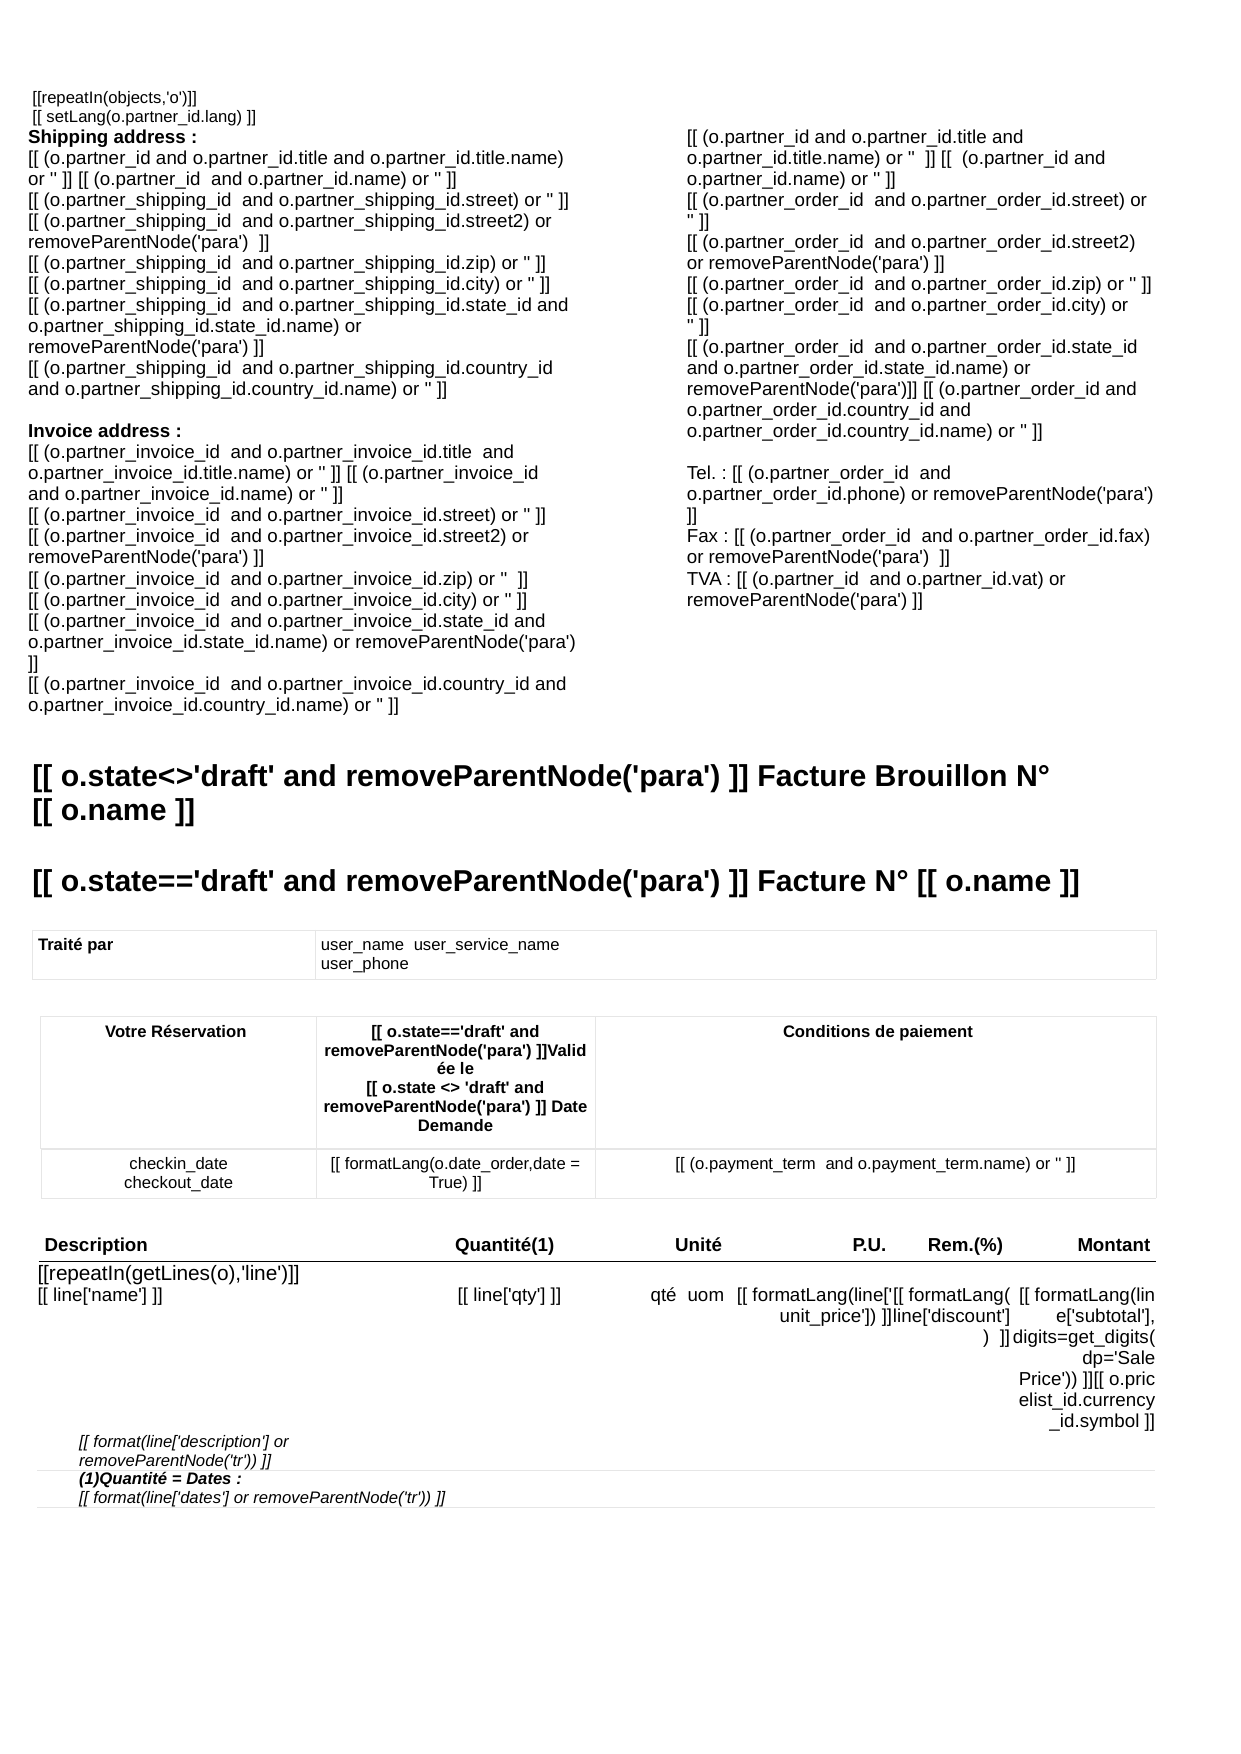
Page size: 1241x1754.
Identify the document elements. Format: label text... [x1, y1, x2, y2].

table_cell [1010, 1432, 1155, 1469]
table_cell [[ format(line['description'] or removeParentNode('tr')) ]] [37, 1432, 452, 1469]
table_cell (1)Quantité = Dates : [[ format(line['dates'] or removeParentNode('tr')) ]] [37, 1471, 561, 1507]
table_header [[ formatLang(line['discount']) ]] [892, 1285, 1010, 1432]
table_header Description [39, 1216, 392, 1261]
table_cell [561, 1432, 729, 1469]
text [[ o.state<>'draft' and removeParentNode('para') ]] Facture Brouillon N° [[ o.name ]] [32, 759, 1156, 827]
table_header [[ line['qty'] ]] [452, 1285, 561, 1432]
table_header P.U. [728, 1216, 892, 1261]
table_header user_name user_service_name user_phone [316, 931, 1156, 979]
table_cell [729, 1471, 892, 1507]
table_cell [1010, 1471, 1155, 1507]
table_header Unité [560, 1216, 727, 1261]
table_header [[ line['name'] ]] [37, 1285, 452, 1432]
table_header Quantité(1) [392, 1216, 560, 1261]
table_header [[ (o.payment_term and o.payment_term.name) or '' ]] [596, 1150, 1156, 1197]
text [[repeatIn(objects,'o')]] [32, 88, 1156, 107]
table_cell [452, 1432, 561, 1469]
table_cell [729, 1432, 892, 1469]
table_cell [892, 1471, 1010, 1507]
table_header Montant [1009, 1216, 1156, 1261]
text [[repeatIn(getLines(o),'line')]] [37, 1261, 1156, 1285]
table_header Traité par [33, 931, 315, 979]
table_header [[ formatLang(o.date_order,date = True) ]] [317, 1150, 595, 1197]
table_cell [561, 1471, 729, 1507]
table_header Votre Réservation [41, 1017, 316, 1148]
table_header [580, 126, 687, 715]
table_header [[ formatLang(line['subtotal'], digits=get_digits(dp='Sale Price')) ]][[ o.pricelist_id.currency_id.symbol ]] [1010, 1285, 1155, 1432]
text [[ setLang(o.partner_id.lang) ]] [32, 107, 1156, 126]
table_header [[ (o.partner_id and o.partner_id.title and o.partner_id.title.name) or '' ]] [[ (o.partner_id and o.partner_id.name) or '' ]] [[ (o.partner_order_id and o.partner_order_id.street) or '' ]] [[ (o.partner_order_id and o.partner_order_id.street2) or removeParentNode('para') ]] [[ (o.partner_order_id and o.partner_order_id.zip) or '' ]] [[ (o.partner_order_id and o.partner_order_id.city) or '' ]] [[ (o.partner_order_id and o.partner_order_id.state_id and o.partner_order_id.state_id.name) or removeParentNode('para')]] [[ (o.partner_order_id and o.partner_order_id.country_id and o.partner_order_id.country_id.name) or '' ]] Tel. : [[ (o.partner_order_id and o.partner_order_id.phone) or removeParentNode('para') ]] Fax : [[ (o.partner_order_id and o.partner_order_id.fax) or removeParentNode('para') ]] TVA : [[ (o.partner_id and o.partner_id.vat) or removeParentNode('para') ]] [687, 126, 1156, 715]
table_header Rem.(%) [892, 1216, 1008, 1261]
table_header checkin_date checkout_date [42, 1150, 316, 1197]
text [[ o.state=='draft' and removeParentNode('para') ]] Facture N° [[ o.name ]] [32, 864, 1156, 898]
table_header Shipping address : [[ (o.partner_id and o.partner_id.title and o.partner_id.title.name) or '' ]] [[ (o.partner_id and o.partner_id.name) or '' ]] [[ (o.partner_shipping_id and o.partner_shipping_id.street) or '' ]] [[ (o.partner_shipping_id and o.partner_shipping_id.street2) or removeParentNode('para') ]] [[ (o.partner_shipping_id and o.partner_shipping_id.zip) or '' ]] [[ (o.partner_shipping_id and o.partner_shipping_id.city) or '' ]] [[ (o.partner_shipping_id and o.partner_shipping_id.state_id and o.partner_shipping_id.state_id.name) or removeParentNode('para') ]] [[ (o.partner_shipping_id and o.partner_shipping_id.country_id and o.partner_shipping_id.country_id.name) or '' ]] Invoice address : [[ (o.partner_invoice_id and o.partner_invoice_id.title and o.partner_invoice_id.title.name) or '' ]] [[ (o.partner_invoice_id and o.partner_invoice_id.name) or '' ]] [[ (o.partner_invoice_id and o.partner_invoice_id.street) or '' ]] [[ (o.partner_invoice_id and o.partner_invoice_id.street2) or removeParentNode('para') ]] [[ (o.partner_invoice_id and o.partner_invoice_id.zip) or '' ]] [[ (o.partner_invoice_id and o.partner_invoice_id.city) or '' ]] [[ (o.partner_invoice_id and o.partner_invoice_id.state_id and o.partner_invoice_id.state_id.name) or removeParentNode('para') ]] [[ (o.partner_invoice_id and o.partner_invoice_id.country_id and o.partner_invoice_id.country_id.name) or '' ]] [28, 126, 580, 715]
table_header [[ o.state=='draft' and removeParentNode('para') ]]Validée le [[ o.state <> 'draft' and removeParentNode('para') ]] Date Demande [317, 1017, 595, 1148]
table_header [[ formatLang(line['unit_price']) ]] [729, 1285, 892, 1432]
table_header qté uom [561, 1285, 729, 1432]
table_cell [892, 1432, 1010, 1469]
table_header Conditions de paiement [596, 1017, 1156, 1148]
